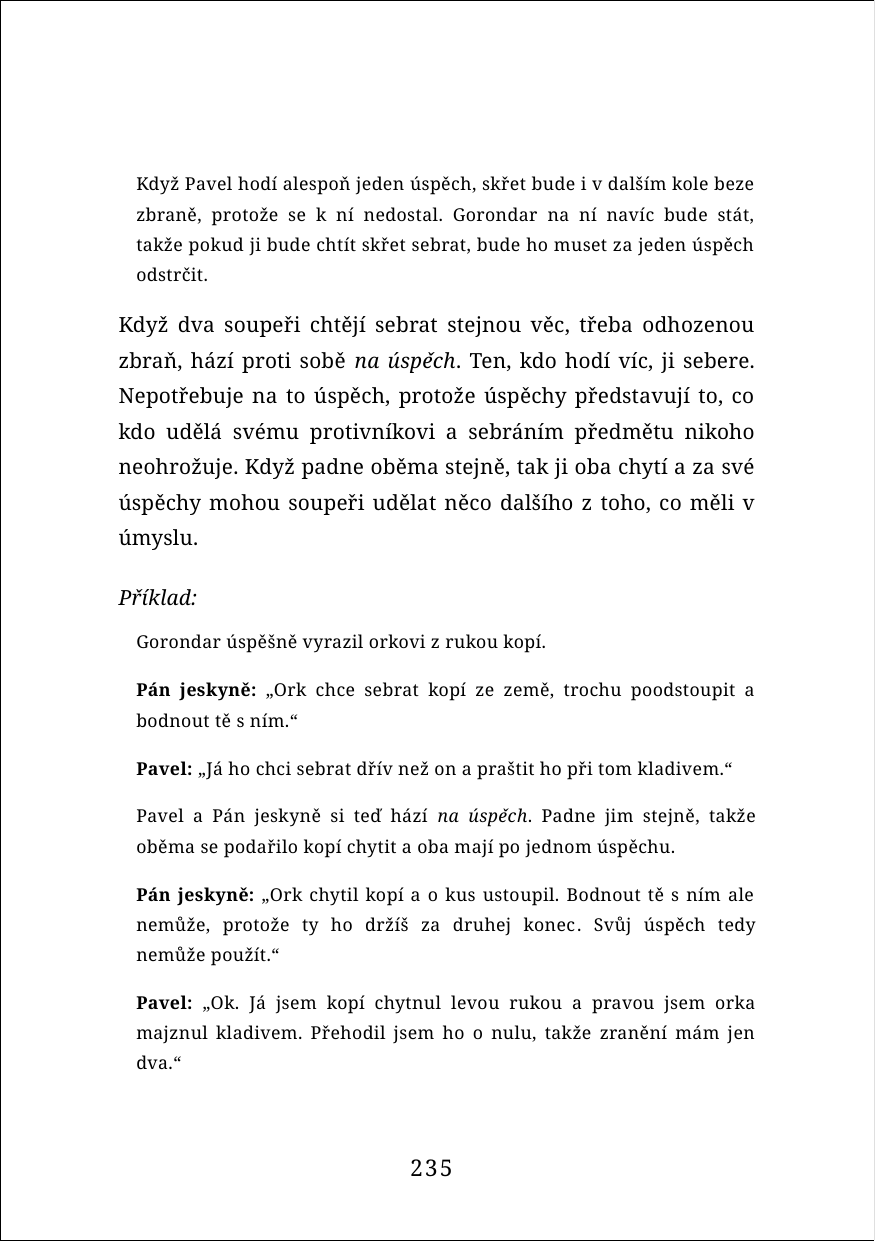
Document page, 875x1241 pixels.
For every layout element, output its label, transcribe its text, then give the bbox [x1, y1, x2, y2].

text Když dva soupeři chtějí sebrat stejnou věc, třeba odhozenou zbraň, hází proti sobě na úspěch. Ten, kdo hodí víc, ji sebere. Nepotřebuje na to úspěch, protože úspěchy představují to, co kdo udělá svému protivníkovi a sebráním předmětu nikoho neohrožuje. Když padne oběma stejně, tak ji oba chytí a za své úspěchy mohou soupeři udělat něco dalšího z toho, co měli v úmyslu. [118, 310, 756, 552]
text Pán jeskyně: „Ork chytil kopí a o kus ustoupil. Bodnout tě s ním ale nemůže, protože ty ho držíš za druhej konec. Svůj úspěch tedy nemůže použít.“ [136, 882, 756, 967]
text Pavel a Pán jeskyně si teď hází na úspěch. Padne jim stejně, takže oběma se podařilo kopí chytit a oba mají po jednom úspěchu. [136, 804, 756, 858]
text Pavel: „Já ho chci sebrat dřív než on a praštit ho při tom kladivem.“ [136, 756, 756, 780]
text Příklad: [118, 583, 756, 611]
text Pán jeskyně: „Ork chce sebrat kopí ze země, trochu poodstoupit a bodnout tě s ním.“ [136, 678, 756, 732]
text Když Pavel hodí alespoň jeden úspěch, skřet bude i v dalším kole beze zbraně, protože se k ní nedostal. Gorondar na ní navíc bude stát, takže pokud ji bude chtít skřet sebrat, bude ho muset za jeden úspěch odstrčit. [136, 172, 756, 287]
text Gorondar úspěšně vyrazil orkovi z rukou kopí. [136, 630, 756, 654]
text Pavel: „Ok. Já jsem kopí chytnul levou rukou a pravou jsem orka majznul kladivem. Přehodil jsem ho o nulu, takže zranění mám jen dva.“ [136, 990, 756, 1075]
